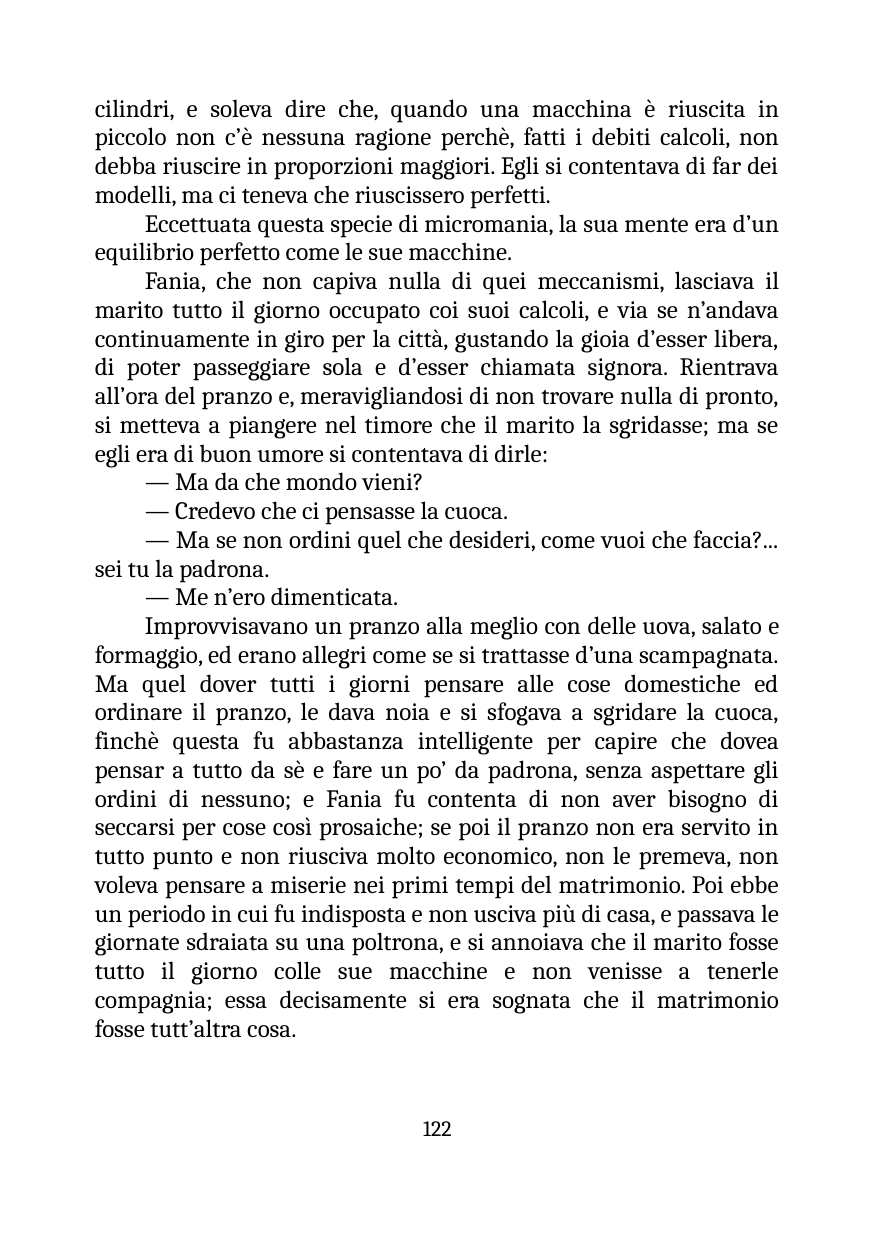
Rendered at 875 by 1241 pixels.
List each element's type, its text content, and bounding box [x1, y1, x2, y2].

text — Credevo che ci pensasse la cuoca. [94, 497, 779, 526]
text Eccettuata questa specie di micromania, la sua mente era d’un equilibrio perfetto come le sue macchine. [94, 209, 779, 267]
text — Ma da che mondo vieni? [94, 468, 779, 497]
text cilindri, e soleva dire che, quando una macchina è riuscita in piccolo non c’è nessuna ragione perchè, fatti i debiti calcoli, non debba riuscire in proporzioni maggiori. Egli si contentava di far dei modelli, ma ci teneva che riuscissero perfetti. [94, 94, 779, 209]
text Fania, che non capiva nulla di quei meccanismi, lasciava il marito tutto il giorno occupato coi suoi calcoli, e via se n’andava continuamente in giro per la città, gustando la gioia d’esser libera, di poter passeggiare sola e d’esser chiamata signora. Rientrava all’ora del pranzo e, meravigliandosi di non trovare nulla di pronto, si metteva a piangere nel timore che il marito la sgridasse; ma se egli era di buon umore si contentava di dirle: [94, 267, 779, 468]
text — Ma se non ordini quel che desideri, come vuoi che faccia?... sei tu la padrona. [94, 526, 779, 583]
text — Me n’ero dimenticata. [94, 583, 779, 612]
text Improvvisavano un pranzo alla meglio con delle uova, salato e formaggio, ed erano allegri come se si trattasse d’una scampagnata. Ma quel dover tutti i giorni pensare alle cose domestiche ed ordinare il pranzo, le dava noia e si sfogava a sgridare la cuoca, finchè questa fu abbastanza intelligente per capire che dovea pensar a tutto da sè e fare un po’ da padrona, senza aspettare gli ordini di nessuno; e Fania fu contenta di non aver bisogno di seccarsi per cose così prosaiche; se poi il pranzo non era servito in tutto punto e non riusciva molto economico, non le premeva, non voleva pensare a miserie nei primi tempi del matrimonio. Poi ebbe un periodo in cui fu indisposta e non usciva più di casa, e passava le giornate sdraiata su una poltrona, e si annoiava che il marito fosse tutto il giorno colle sue macchine e non venisse a tenerle compagnia; essa decisamente si era sognata che il matrimonio fosse tutt’altra cosa. [94, 612, 779, 1043]
